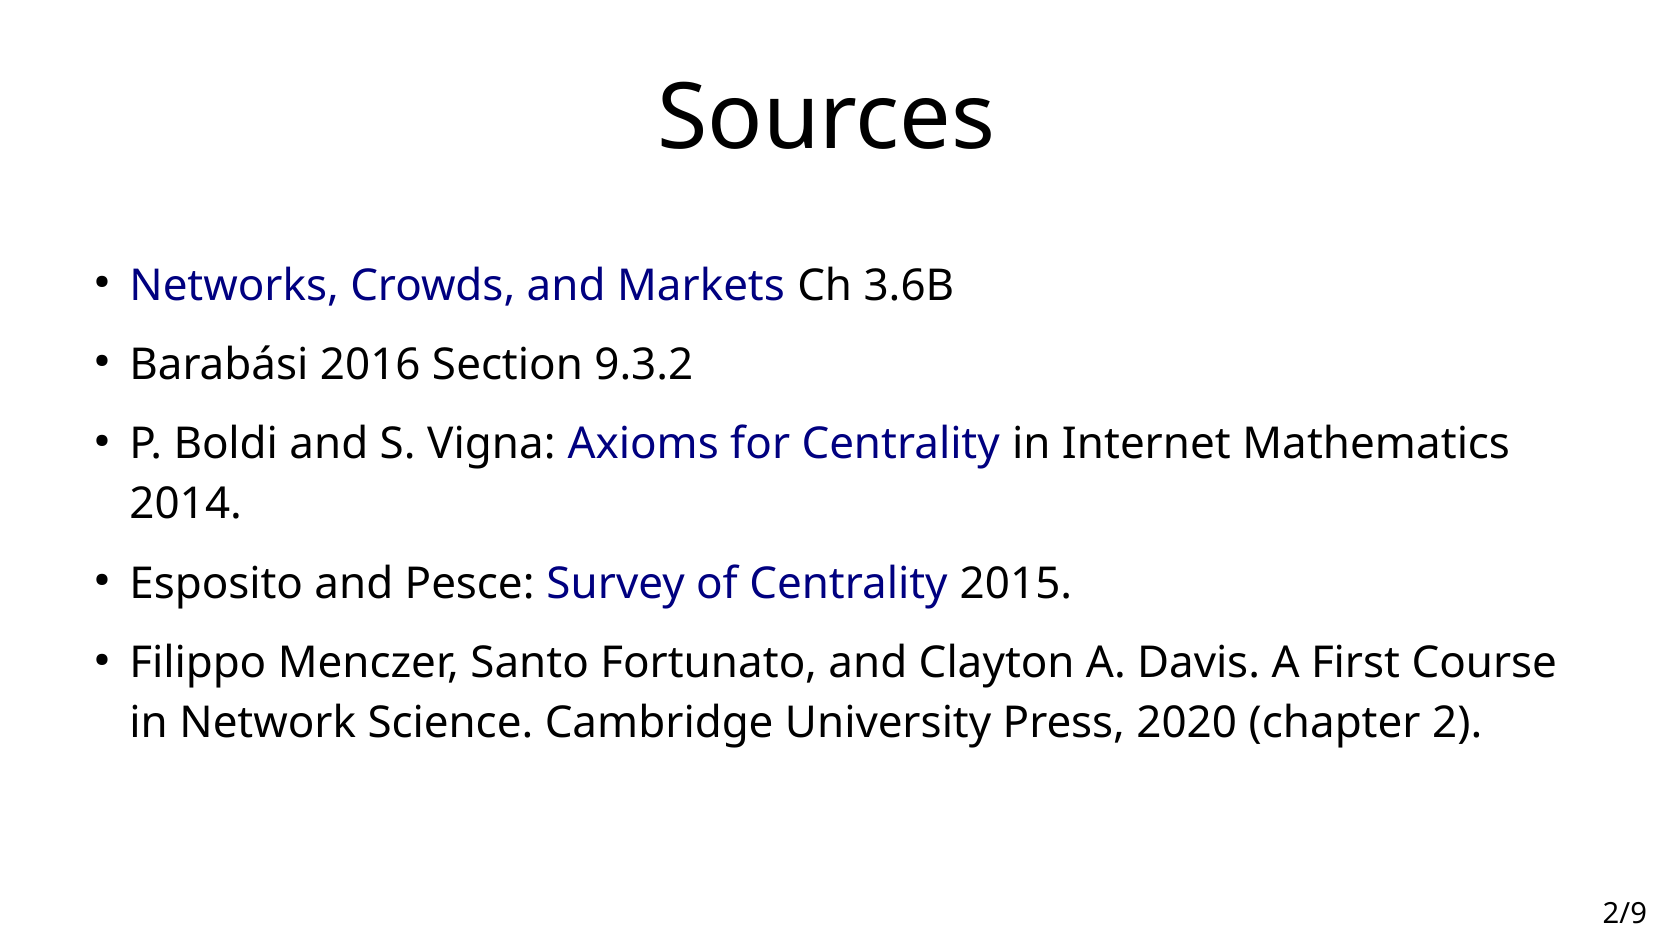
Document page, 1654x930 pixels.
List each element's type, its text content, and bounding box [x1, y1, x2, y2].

title Sources [82, 1, 1571, 225]
list Networks, Crowds, and Markets Ch 3.6B Barabási 2016 Section 9.3.2 P. Boldi and S. Vigna: Axioms for Centrality in Internet Mathematics 2014. Esposito and Pesce: Survey of Centrality 2015. Filippo Menczer, Santo Fortunato, and Clayton A. Davis. A First Course in Network Science. Cambridge University Press, 2020 (chapter 2). [82, 252, 1571, 793]
